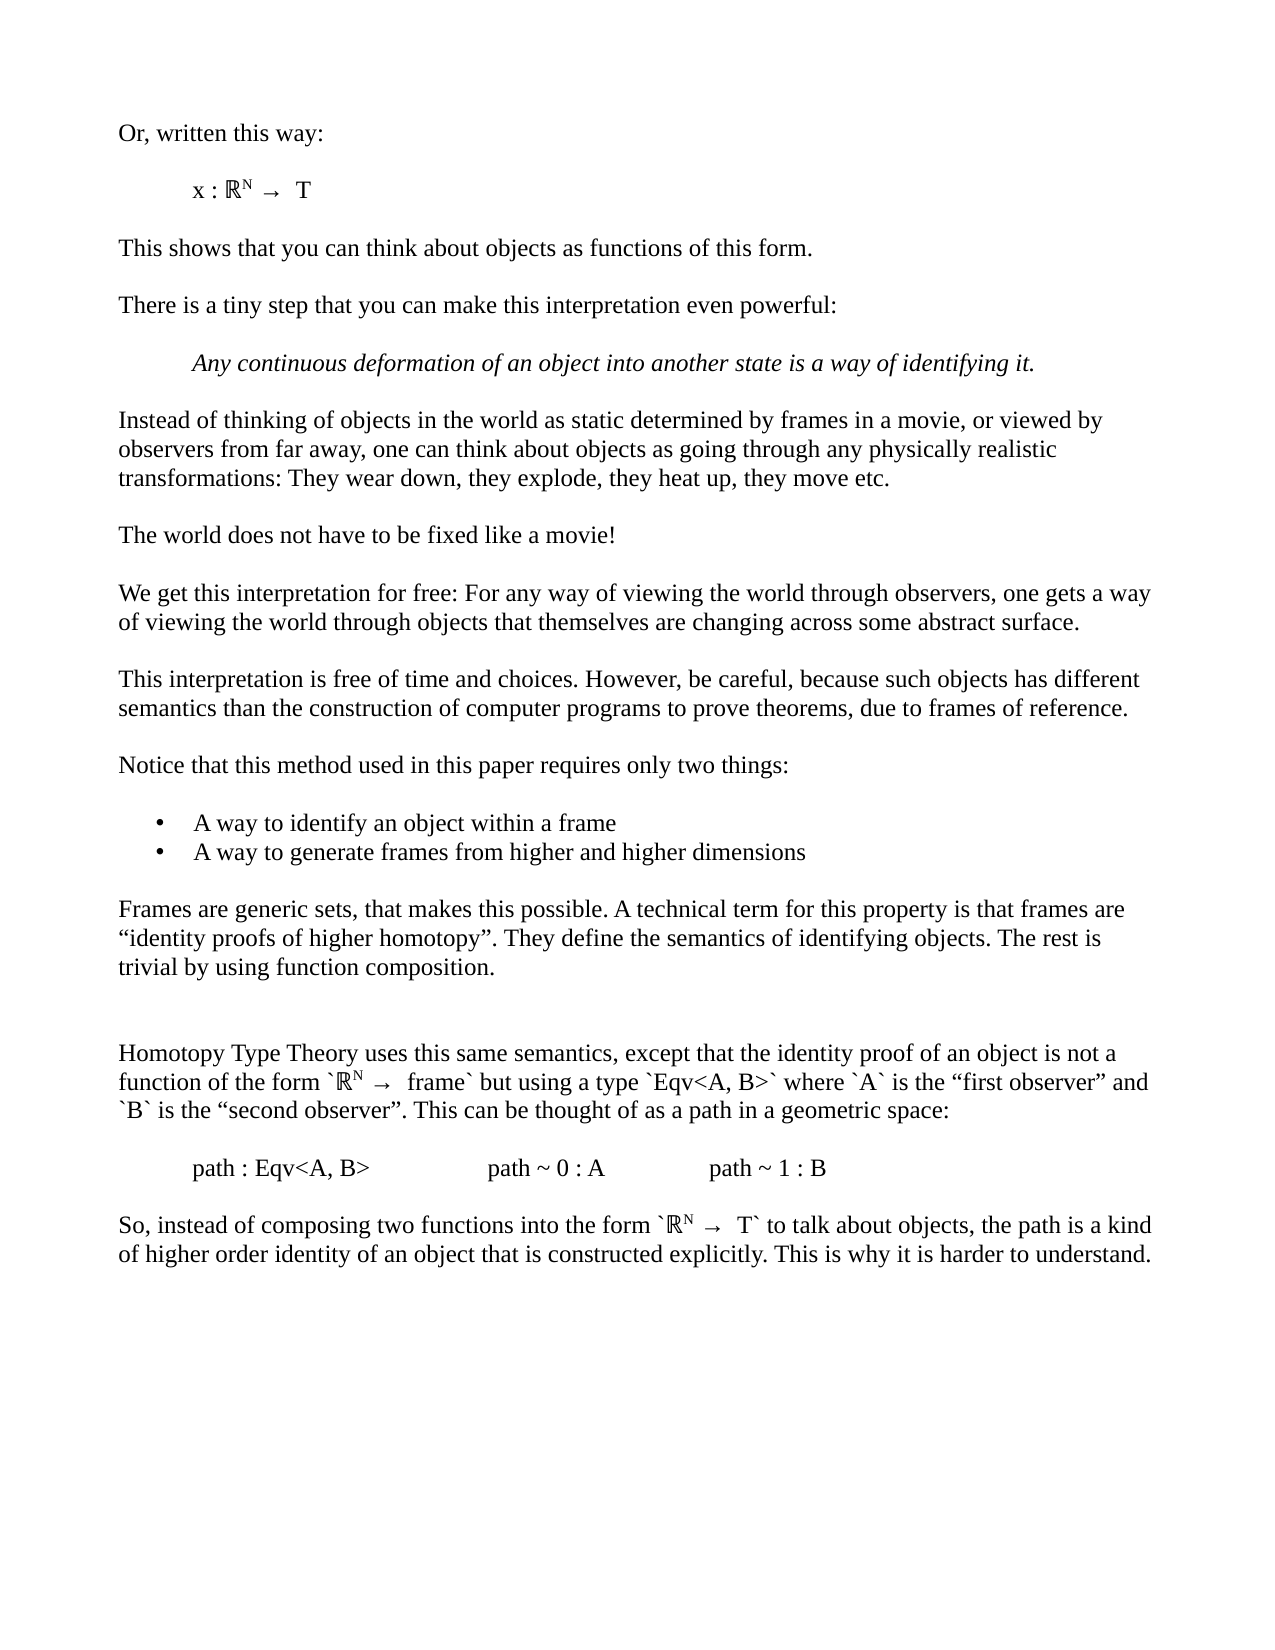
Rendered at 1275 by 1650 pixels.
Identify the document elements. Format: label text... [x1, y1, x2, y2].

text The world does not have to be fixed like a movie! [118, 521, 1157, 549]
text Instead of thinking of objects in the world as static determined by frames in a movie, or viewed by observers from far away, one can think about objects as going through any physically realistic transformations: They wear down, they explode, they heat up, they move etc. [118, 406, 1157, 492]
text We get this interpretation for free: For any way of viewing the world through observers, one gets a way of viewing the world through objects that themselves are changing across some abstract surface. [118, 578, 1157, 636]
text So, instead of composing two functions into the form `ℝN → T` to talk about objects, the path is a kind of higher order identity of an object that is constructed explicitly. This is why it is harder to understand. [118, 1211, 1157, 1268]
text Notice that this method used in this paper requires only two things: [118, 751, 1157, 779]
text This interpretation is free of time and choices. However, be careful, because such objects has different semantics than the construction of computer programs to prove theorems, due to frames of reference. [118, 664, 1157, 722]
text Any continuous deformation of an object into another state is a way of identifying it. [118, 348, 1157, 377]
text x : ℝN → T [118, 176, 1157, 204]
text Frames are generic sets, that makes this possible. A technical term for this property is that frames are “identity proofs of higher homotopy”. They define the semantics of identifying objects. The rest is trivial by using function composition. [118, 894, 1157, 981]
text There is a tiny step that you can make this interpretation even powerful: [118, 291, 1157, 319]
text path : Eqv<A, B> path ~ 0 : A path ~ 1 : B [118, 1153, 1157, 1182]
text Homotopy Type Theory uses this same semantics, except that the identity proof of an object is not a function of the form `ℝN → frame` but using a type `Eqv<A, B>` where `A` is the “first observer” and `B` is the “second observer”. This can be thought of as a path in a geometric space: [118, 1038, 1157, 1124]
text Or, written this way: [118, 118, 1157, 147]
list A way to identify an object within a frame [156, 808, 1157, 837]
text This shows that you can think about objects as functions of this form. [118, 233, 1157, 262]
list A way to generate frames from higher and higher dimensions [156, 837, 1157, 866]
